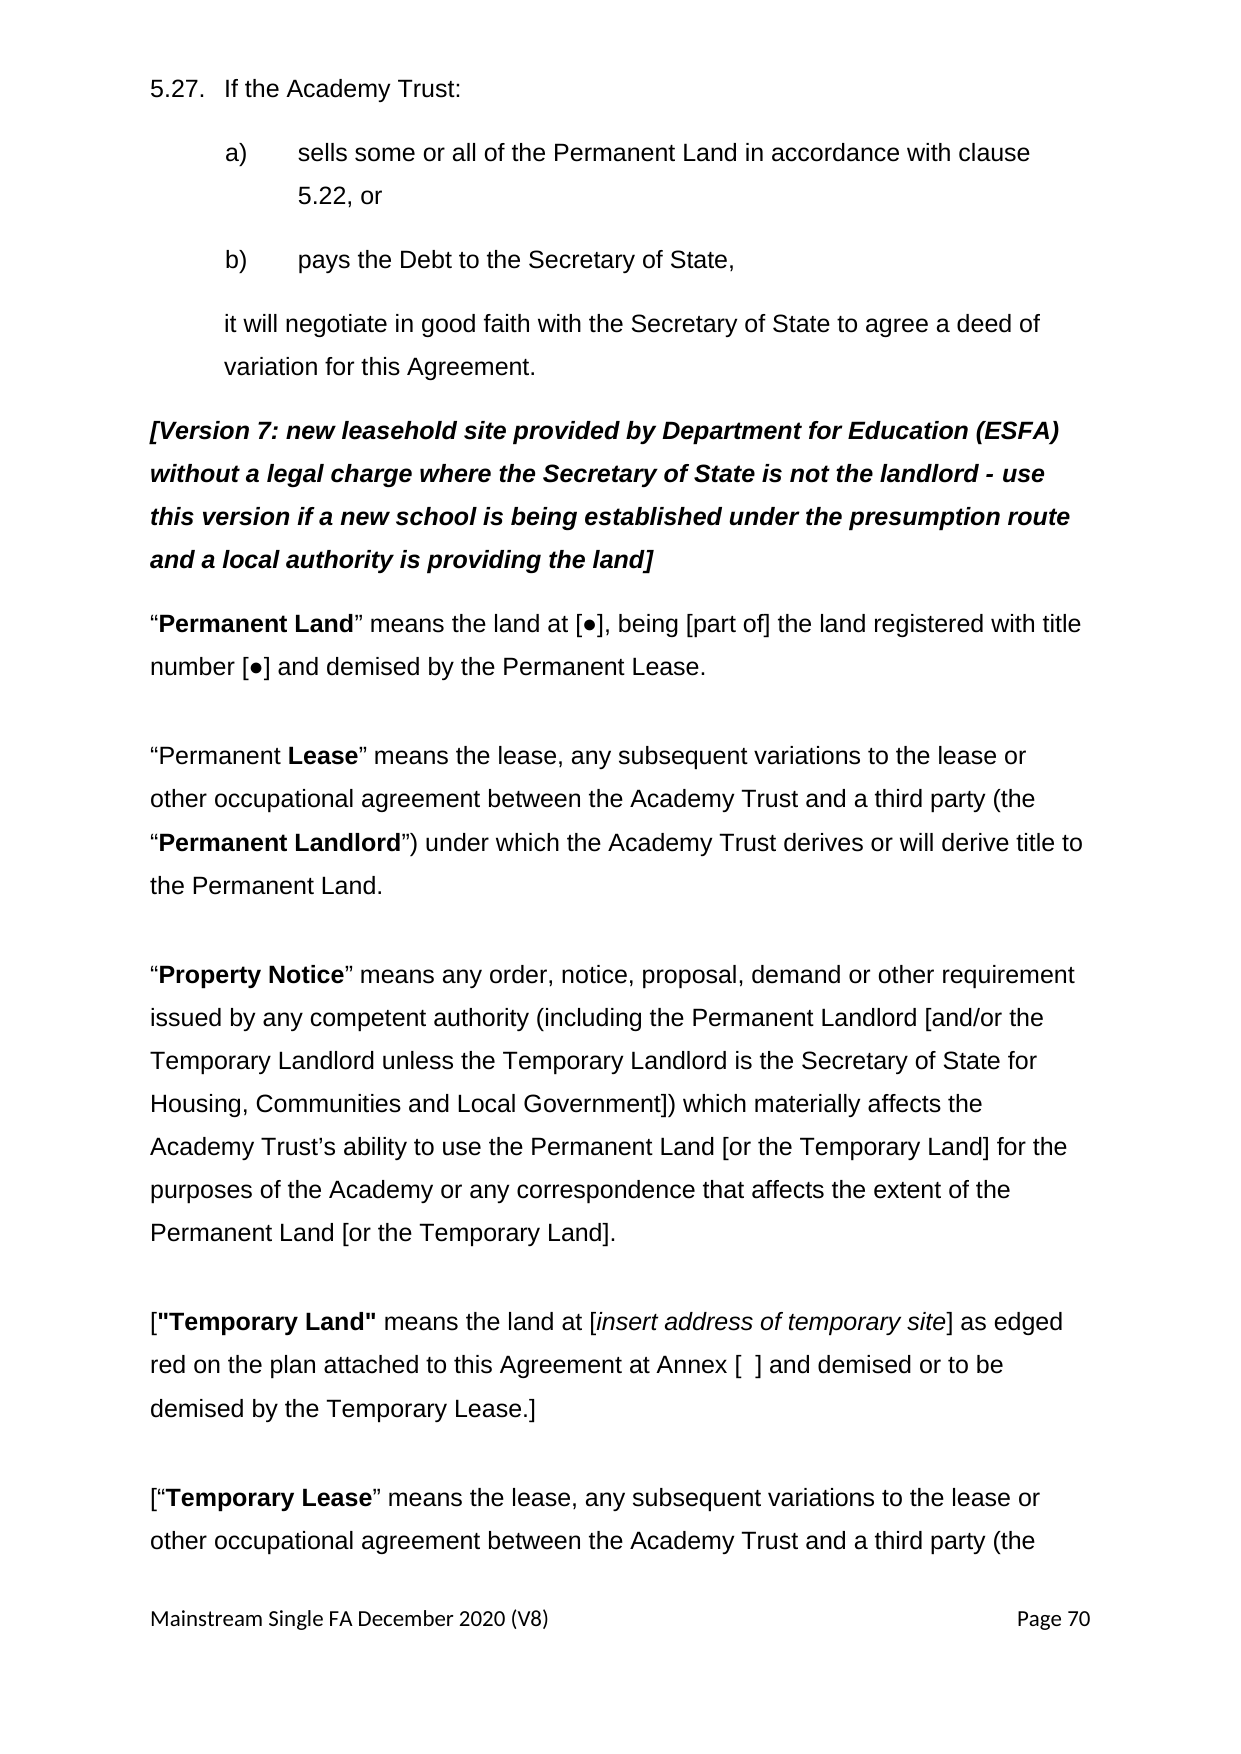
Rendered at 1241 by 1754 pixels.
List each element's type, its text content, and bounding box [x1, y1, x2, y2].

text ["Temporary Land" means the land at [insert address of temporary site] as edged red on the plan attached to this Agreement at Annex [ ] and demised or to be demised by the Temporary Lease.] [150, 1307, 1090, 1422]
subtitle [Version 7: new leasehold site provided by Department for Education (ESFA) without a legal charge where the Secretary of State is not the landlord - use this version if a new school is being established under the presumption route and a local authority is providing the land] [150, 416, 1090, 574]
text “Permanent Lease” means the lease, any subsequent variations to the lease or other occupational agreement between the Academy Trust and a third party (the “Permanent Landlord”) under which the Academy Trust derives or will derive title to the Permanent Land. [150, 741, 1090, 899]
list If the Academy Trust: [150, 74, 1090, 102]
text it will negotiate in good faith with the Secretary of State to agree a deed of variation for this Agreement. [224, 309, 1090, 381]
text “Property Notice” means any order, notice, proposal, demand or other requirement issued by any competent authority (including the Permanent Landlord [and/or the Temporary Landlord unless the Temporary Landlord is the Secretary of State for Housing, Communities and Local Government]) which materially affects the Academy Trust’s ability to use the Permanent Land [or the Temporary Land] for the purposes of the Academy or any correspondence that affects the extent of the Permanent Land [or the Temporary Land]. [150, 959, 1090, 1247]
list sells some or all of the Permanent Land in accordance with clause 5.22, or [225, 138, 1090, 209]
list pays the Debt to the Secretary of State, [225, 245, 1090, 273]
text [“Temporary Lease” means the lease, any subsequent variations to the lease or other occupational agreement between the Academy Trust and a third party (the [150, 1482, 1090, 1554]
text “Permanent Land” means the land at [●], being [part of] the land registered with title number [●] and demised by the Permanent Lease. [150, 609, 1090, 681]
